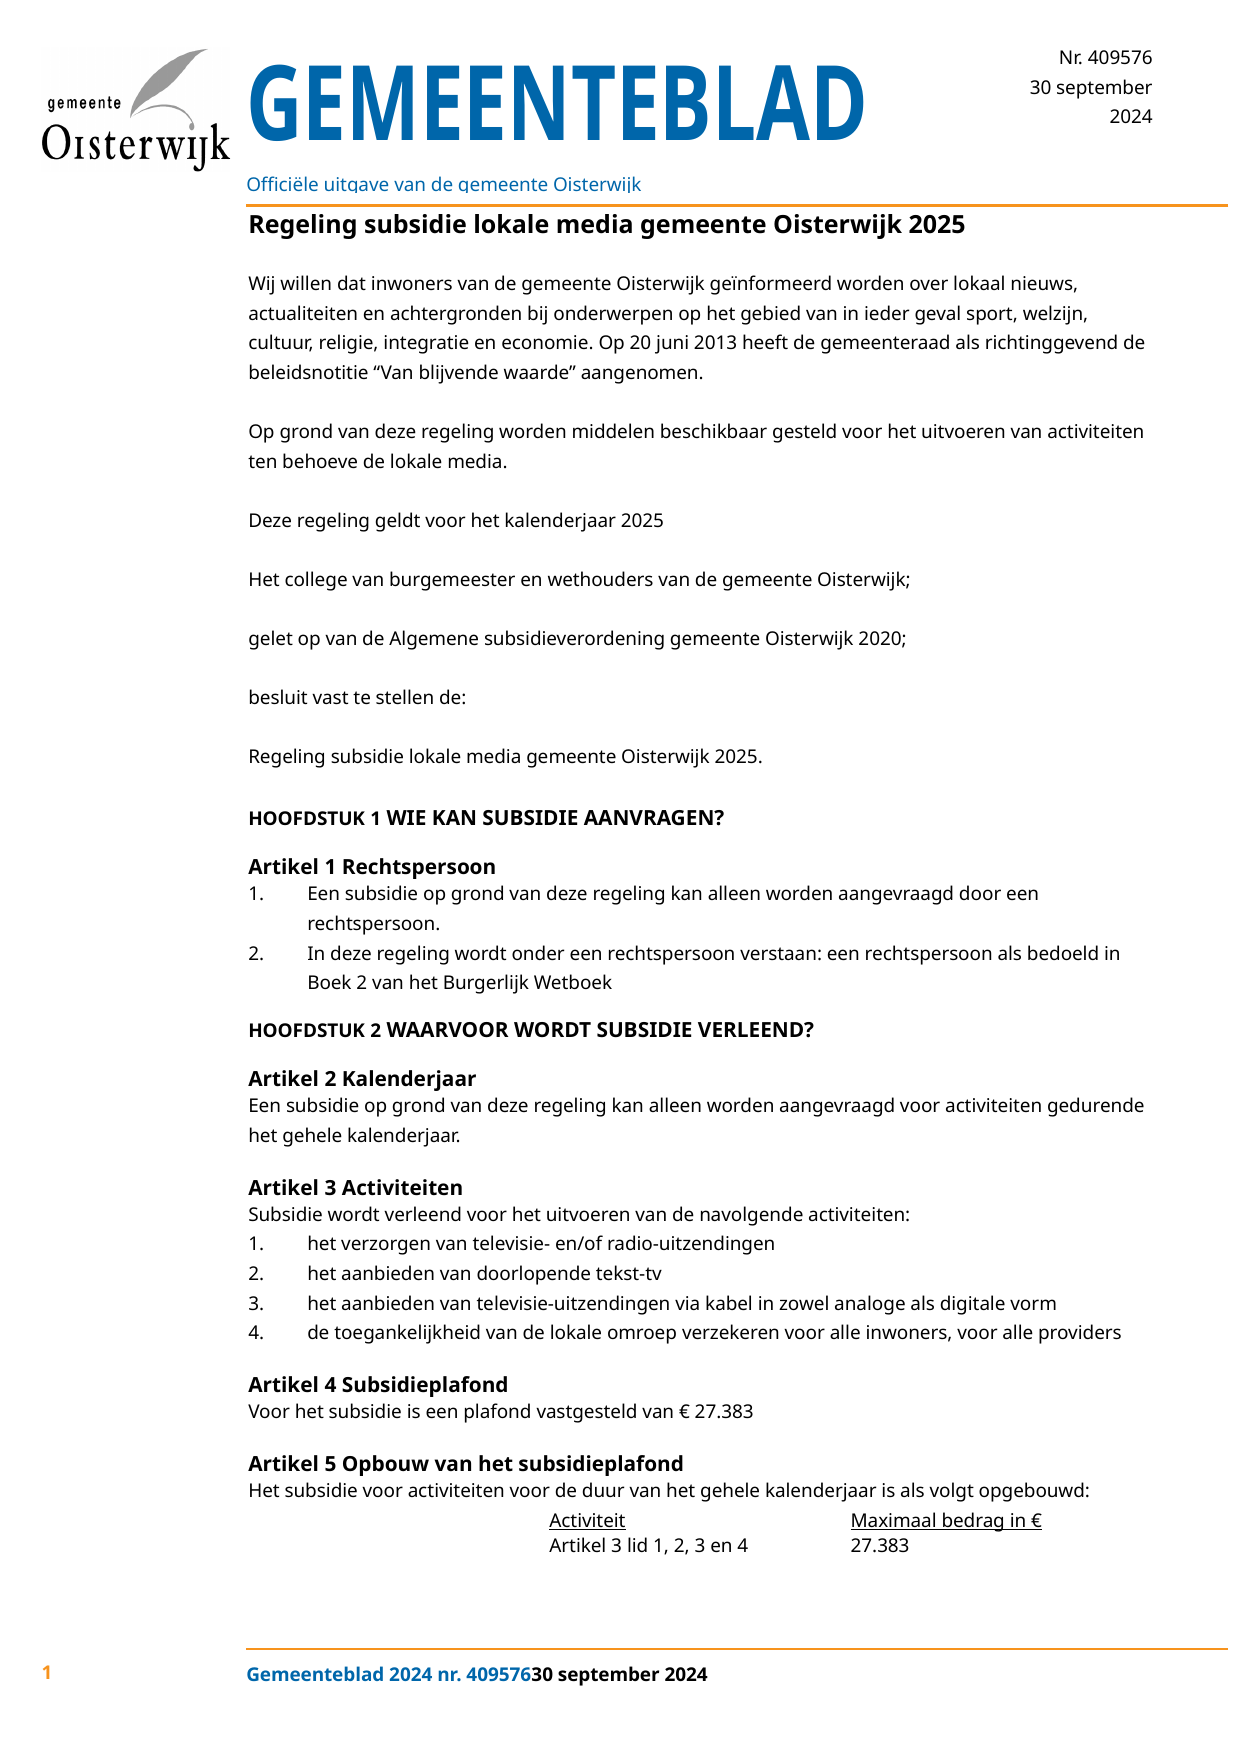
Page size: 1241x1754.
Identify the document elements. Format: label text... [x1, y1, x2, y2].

text Artikel 3 Activiteiten [248, 1173, 1152, 1201]
text gelet op van de Algemene subsidieverordening gemeente Oisterwijk 2020; [248, 625, 1152, 651]
text Wij willen dat inwoners van de gemeente Oisterwijk geïnformeerd worden over lokaal nieuws, actualiteiten en achtergronden bij onderwerpen op het gebied van in ieder geval sport, welzijn, cultuur, religie, integratie en economie. Op 20 juni 2013 heeft de gemeenteraad als richtinggevend de beleidsnotitie “Van blijvende waarde” aangenomen. [248, 270, 1152, 385]
text Op grond van deze regeling worden middelen beschikbaar gesteld voor het uitvoeren van activiteiten ten behoeve de lokale media. [248, 418, 1152, 473]
list het verzorgen van televisie- en/of radio-uitzendingen [248, 1231, 1152, 1256]
table_cell [850, 1558, 1152, 1584]
table_cell [248, 1533, 549, 1558]
text HOOFDSTUK 1 WIE KAN SUBSIDIE AANVRAGEN? [248, 803, 1152, 831]
table_cell [248, 1558, 549, 1584]
list het aanbieden van televisie-uitzendingen via kabel in zowel analoge als digitale vorm [248, 1290, 1152, 1316]
table_cell Artikel 3 lid 1, 2, 3 en 4 [549, 1533, 850, 1558]
list Een subsidie op grond van deze regeling kan alleen worden aangevraagd door een rechtspersoon. [248, 881, 1152, 936]
text Voor het subsidie is een plafond vastgesteld van € 27.383 [248, 1398, 1152, 1424]
table_cell 27.383 [850, 1533, 1152, 1558]
list het aanbieden van doorlopende tekst-tv [248, 1260, 1152, 1286]
text Een subsidie op grond van deze regeling kan alleen worden aangevraagd voor activiteiten gedurende het gehele kalenderjaar. [248, 1093, 1152, 1148]
table_header [248, 1507, 549, 1532]
text Regeling subsidie lokale media gemeente Oisterwijk 2025. [248, 744, 1152, 769]
list In deze regeling wordt onder een rechtspersoon verstaan: een rechtspersoon als bedoeld in Boek 2 van het Burgerlijk Wetboek [248, 940, 1152, 995]
text HOOFDSTUK 2 WAARVOOR WORDT SUBSIDIE VERLEEND? [248, 1015, 1152, 1043]
text Artikel 4 Subsidieplafond [248, 1370, 1152, 1398]
text besluit vast te stellen de: [248, 684, 1152, 710]
text Artikel 2 Kalenderjaar [248, 1064, 1152, 1093]
text Regeling subsidie lokale media gemeente Oisterwijk 2025 [248, 207, 1152, 241]
table_cell [549, 1558, 850, 1584]
text Deze regeling geldt voor het kalenderjaar 2025 [248, 507, 1152, 533]
text Het subsidie voor activiteiten voor de duur van het gehele kalenderjaar is als volgt opgebouwd: [248, 1477, 1152, 1503]
text Subsidie wordt verleend voor het uitvoeren van de navolgende activiteiten: [248, 1201, 1152, 1227]
text Artikel 1 Rechtspersoon [248, 852, 1152, 881]
text Het college van burgemeester en wethouders van de gemeente Oisterwijk; [248, 566, 1152, 592]
table_header Maximaal bedrag in € [850, 1507, 1152, 1532]
picture [41, 47, 231, 172]
list de toegankelijkheid van de lokale omroep verzekeren voor alle inwoners, voor alle providers [248, 1319, 1152, 1345]
table_header Activiteit [549, 1507, 850, 1532]
text Artikel 5 Opbouw van het subsidieplafond [248, 1449, 1152, 1477]
